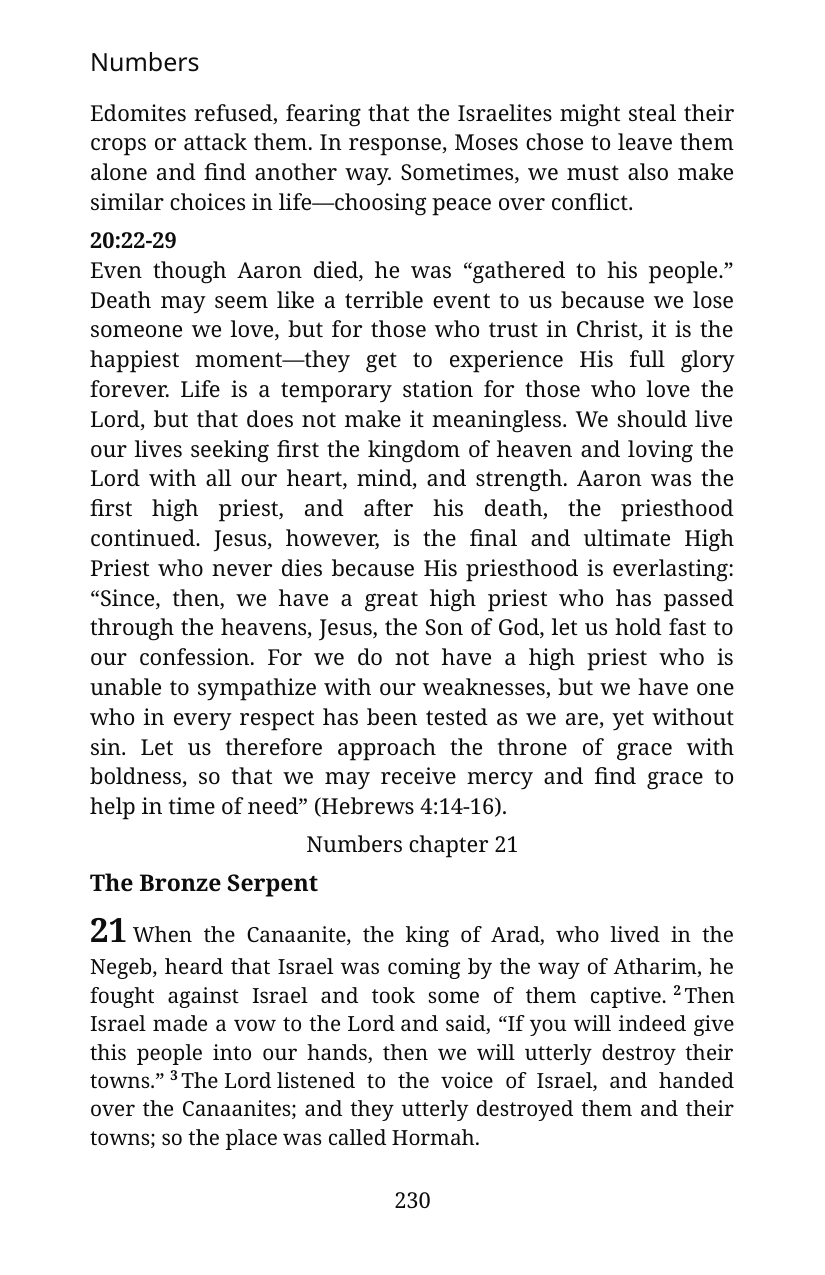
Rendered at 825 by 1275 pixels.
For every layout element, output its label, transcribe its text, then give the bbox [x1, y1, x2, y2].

text 20:22-29 Even though Aaron died, he was “gathered to his people.” Death may seem like a terrible event to us because we lose someone we love, but for those who trust in Christ, it is the happiest moment—they get to experience His full glory forever. Life is a temporary station for those who love the Lord, but that does not make it meaningless. We should live our lives seeking first the kingdom of heaven and loving the Lord with all our heart, mind, and strength. Aaron was the first high priest, and after his death, the priesthood continued. Jesus, however, is the final and ultimate High Priest who never dies because His priesthood is everlasting: “Since, then, we have a great high priest who has passed through the heavens, Jesus, the Son of God, let us hold fast to our confession. For we do not have a high priest who is unable to sympathize with our weaknesses, but we have one who in every respect has been tested as we are, yet without sin. Let us therefore approach the throne of grace with boldness, so that we may receive mercy and find grace to help in time of need” (Hebrews 4:14-16). [90, 225, 735, 821]
text Edomites refused, fearing that the Israelites might steal their crops or attack them. In response, Moses chose to leave them alone and find another way. Sometimes, we must also make similar choices in life—choosing peace over conflict. [90, 97, 735, 217]
text The Bronze Serpent [90, 867, 735, 898]
text Numbers chapter 21 [90, 829, 735, 859]
text 21 When the Canaanite, the king of Arad, who lived in the Negeb, heard that Israel was coming by the way of Atharim, he fought against Israel and took some of them captive. 2 Then Israel made a vow to the Lord and said, “If you will indeed give this people into our hands, then we will utterly destroy their towns.” 3 The Lord listened to the voice of Israel, and handed over the Canaanites; and they utterly destroyed them and their towns; so the place was called Hormah. [90, 907, 735, 1151]
